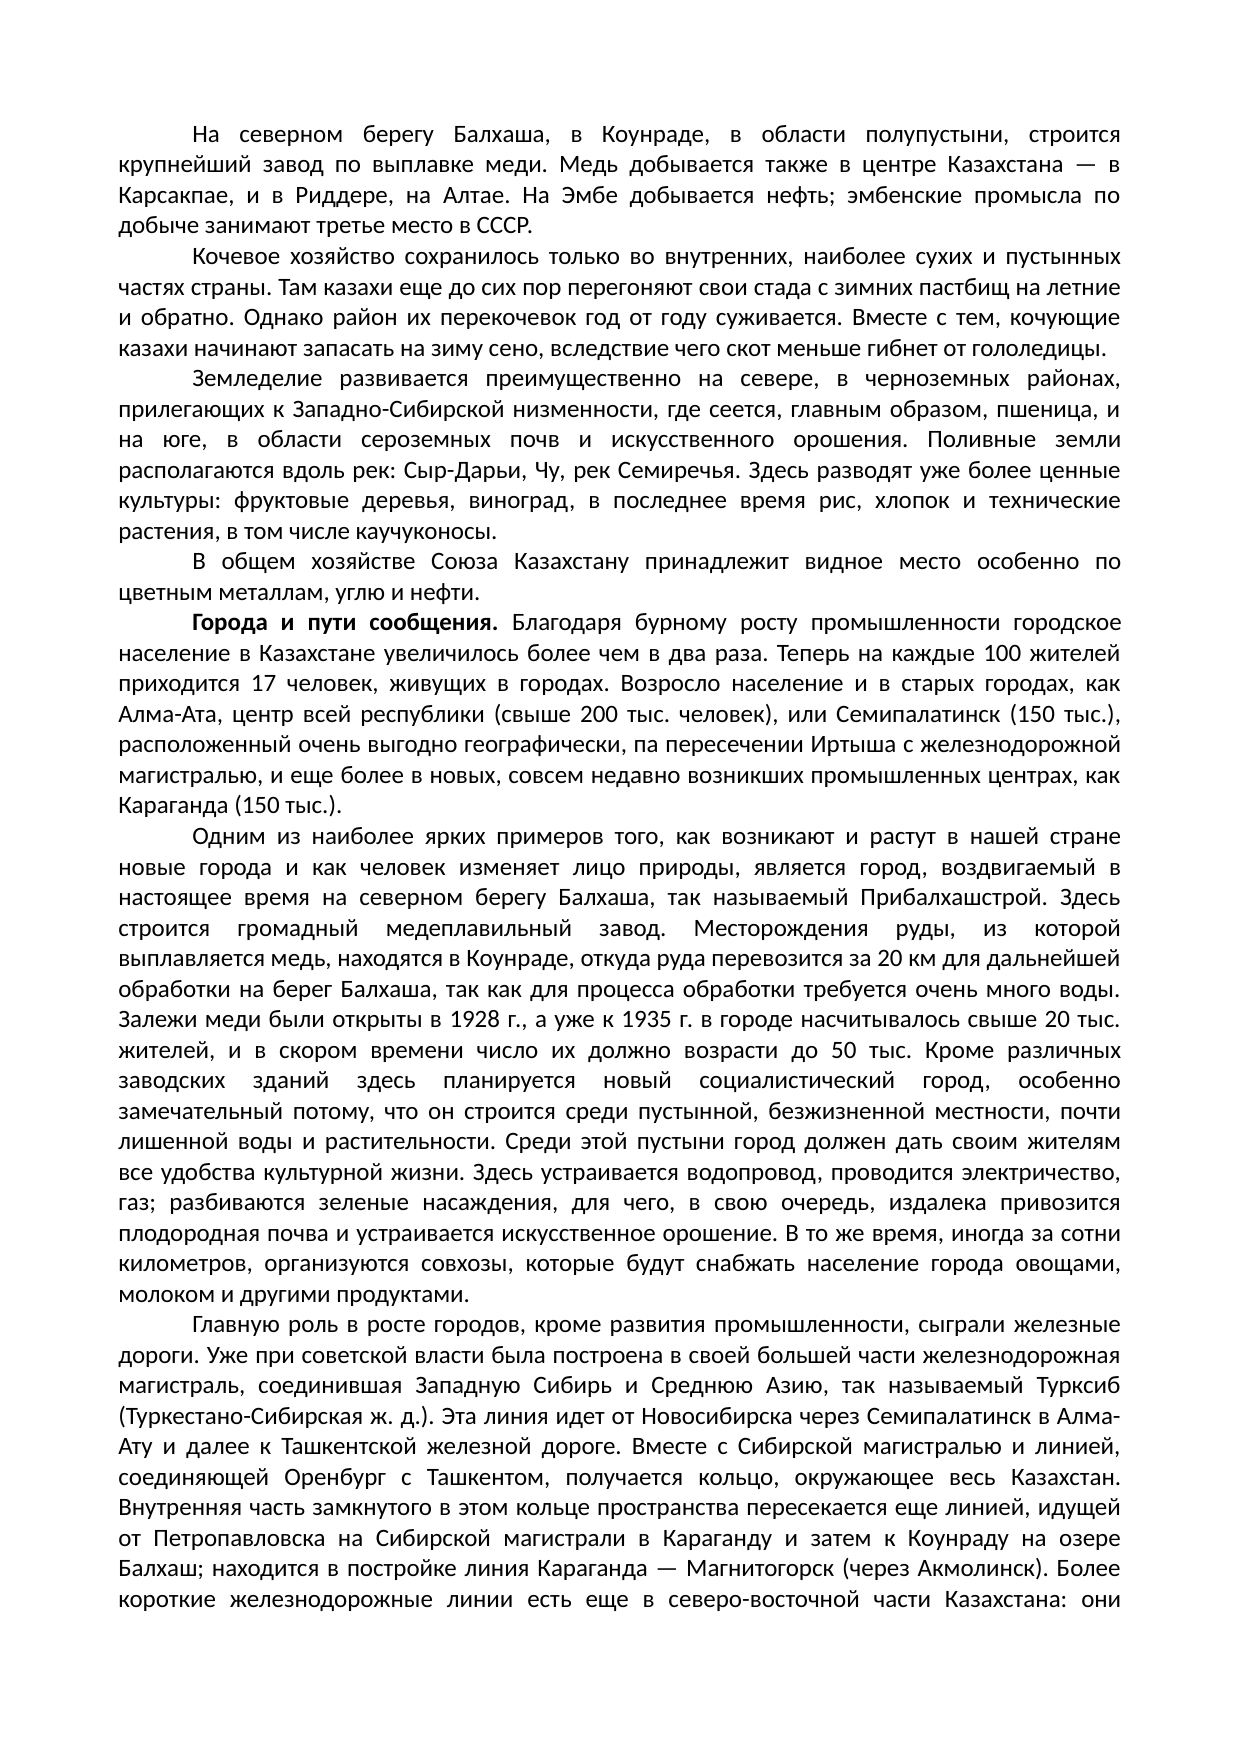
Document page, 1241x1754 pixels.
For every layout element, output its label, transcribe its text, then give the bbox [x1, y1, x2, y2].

text На северном берегу Балхаша, в Коунраде, в области полупустыни, строится крупнейший завод по выплавке меди. Медь добывается также в центре Казахстана — в Карсакпае, и в Риддере, на Алтае. На Эмбе добывается нефть; эмбенские промысла по добыче занимают третье место в СССР. [118, 118, 1122, 240]
text Одним из наиболее ярких примеров того, как возникают и растут в нашей стране новые города и как человек изменяет лицо природы, является город, воздвигаемый в настоящее время на северном берегу Балхаша, так называемый Прибалхашстрой. Здесь строится громадный медеплавильный завод. Месторождения руды, из которой выплавляется медь, находятся в Коунраде, откуда руда перевозится за 20 км для дальнейшей обработки на берег Балхаша, так как для процесса обработки требуется очень много воды. Залежи меди были открыты в 1928 г., а уже к 1935 г. в городе насчитывалось свыше 20 тыс. жителей, и в скором времени число их должно возрасти до 50 тыс. Кроме различных заводских зданий здесь планируется новый социалистический город, особенно замечательный потому, что он строится среди пустынной, безжизненной местности, почти лишенной воды и растительности. Среди этой пустыни город должен дать своим жителям все удобства культурной жизни. Здесь устраивается водопровод, проводится электричество, газ; разбиваются зеленые насаждения, для чего, в свою очередь, издалека привозится плодородная почва и устраивается искусственное орошение. В то же время, иногда за сотни километров, организуются совхозы, которые будут снабжать население города овощами, молоком и другими продуктами. [118, 820, 1122, 1308]
text Кочевое хозяйство сохранилось только во внутренних, наиболее сухих и пустынных частях страны. Там казахи еще до сих пор перегоняют свои стада с зимних пастбищ на летние и обратно. Однако район их перекочевок год от году суживается. Вместе с тем, кочующие казахи начинают запасать на зиму сено, вследствие чего скот меньше гибнет от гололедицы. [118, 240, 1122, 362]
text В общем хозяйстве Союза Казахстану принадлежит видное место особенно по цветным металлам, углю и нефти. [118, 545, 1122, 606]
text Города и пути сообщения. Благодаря бурному росту промышленности городское население в Казахстане увеличилось более чем в два раза. Теперь на каждые 100 жителей приходится 17 человек, живущих в городах. Возросло население и в старых городах, как Алма-Ата, центр всей республики (свыше 200 тыс. человек), или Семипалатинск (150 тыс.), расположенный очень выгодно географически, па пересечении Иртыша с железнодорожной магистралью, и еще более в новых, совсем недавно возникших промышленных центрах, как Караганда (150 тыс.). [118, 606, 1122, 820]
text Земледелие развивается преимущественно на севере, в черноземных районах, прилегающих к Западно-Сибирской низменности, где сеется, главным образом, пшеница, и на юге, в области сероземных почв и искусственного орошения. Поливные земли располагаются вдоль рек: Сыр-Дарьи, Чу, рек Семиречья. Здесь разводят уже более ценные культуры: фруктовые деревья, виноград, в последнее время рис, хлопок и технические растения, в том числе каучуконосы. [118, 362, 1122, 545]
text Главную роль в росте городов, кроме развития промышленности, сыграли железные дороги. Уже при советской власти была построена в своей большей части железнодорожная магистраль, соединившая Западную Сибирь и Среднюю Азию, так называемый Турксиб (Туркестано-Сибирская ж. д.). Эта линия идет от Новосибирска через Семипалатинск в Алма-Ату и далее к Ташкентской железной дороге. Вместе с Сибирской магистралью и линией, соединяющей Оренбург с Ташкентом, получается кольцо, окружающее весь Казахстан. Внутренняя часть замкнутого в этом кольце пространства пересекается еще линией, идущей от Петропавловска на Сибирской магистрали в Караганду и затем к Коунраду на озере Балхаш; находится в постройке линия Караганда — Магнитогорск (через Акмолинск). Более короткие железнодорожные линии есть еще в северо-восточной части Казахстана: они [118, 1308, 1122, 1614]
